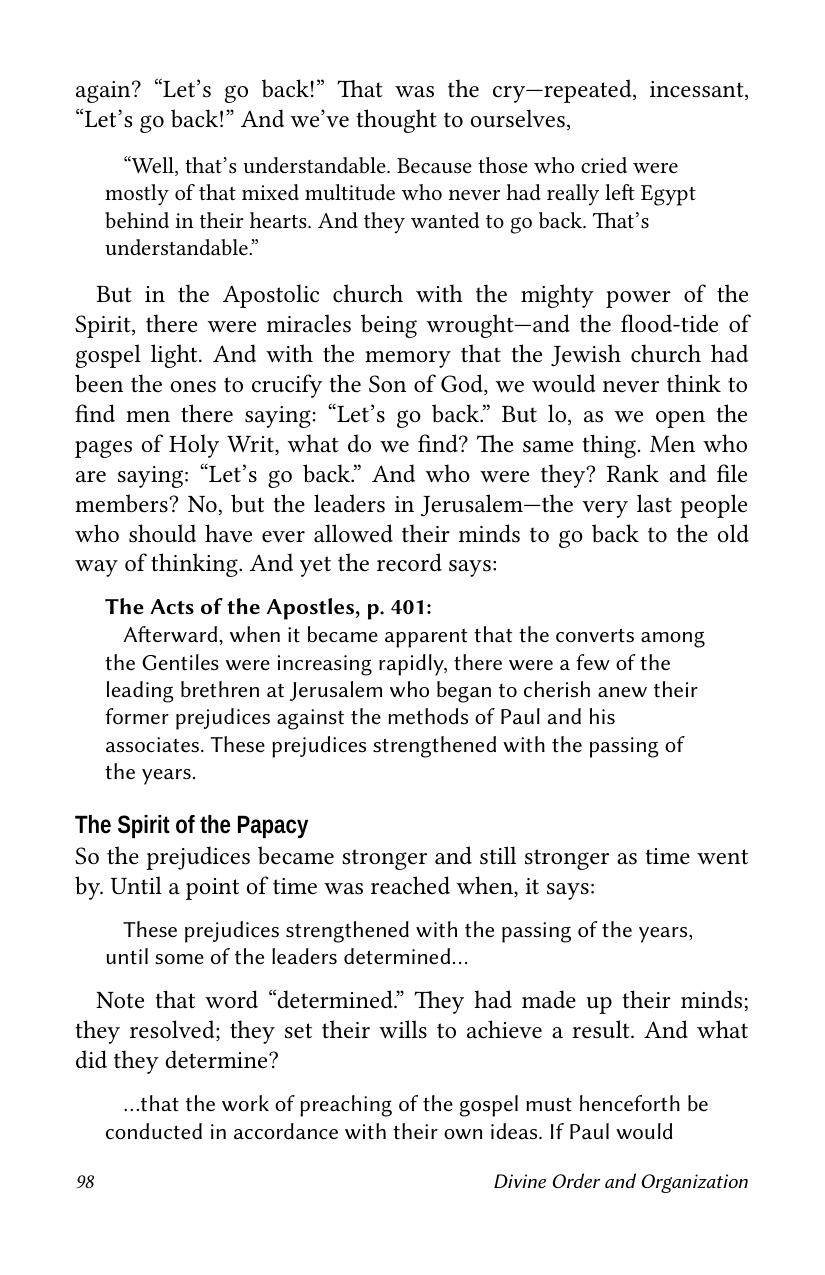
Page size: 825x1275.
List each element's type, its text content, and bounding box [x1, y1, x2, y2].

subtitle The Spirit of the Papacy [75, 810, 750, 839]
text “Well, that’s understandable. Because those who cried were mostly of that mixed multitude who never had really left Egypt behind in their hearts. And they wanted to go back. That’s understandable.” [105, 153, 720, 261]
text Afterward, when it became apparent that the converts among the Gentiles were increasing rapidly, there were a few of the leading brethren at Jerusalem who began to cherish anew their former prejudices against the methods of Paul and his associates. These prejudices strengthened with the passing of the years. [105, 622, 720, 785]
text These prejudices strengthened with the passing of the years, until some of the leaders determined... [105, 917, 720, 970]
text again? “Let’s go back!” That was the cry—repeated, incessant, “Let’s go back!” And we’ve thought to ourselves, [75, 75, 750, 133]
text So the prejudices became stronger and still stronger as time went by. Until a point of time was reached when, it says: [75, 842, 750, 900]
text The Acts of the Apostles, p. 401: [105, 594, 750, 621]
text But in the Apostolic church with the mighty power of the Spirit, there were miracles being wrought—and the flood-tide of gospel light. And with the memory that the Jewish church had been the ones to crucify the Son of God, we would never think to find men there saying: “Let’s go back.” But lo, as we open the pages of Holy Writ, what do we find? The same thing. Men who are saying: “Let’s go back.” And who were they? Rank and file members? No, but the leaders in Jerusalem—the very last people who should have ever allowed their minds to go back to the old way of thinking. And yet the record says: [75, 280, 750, 578]
text ...that the work of preaching of the gospel must henceforth be conducted in accordance with their own ideas. If Paul would [105, 1091, 720, 1145]
text Note that word “determined.” They had made up their minds; they resolved; they set their wills to achieve a result. And what did they determine? [75, 987, 750, 1075]
